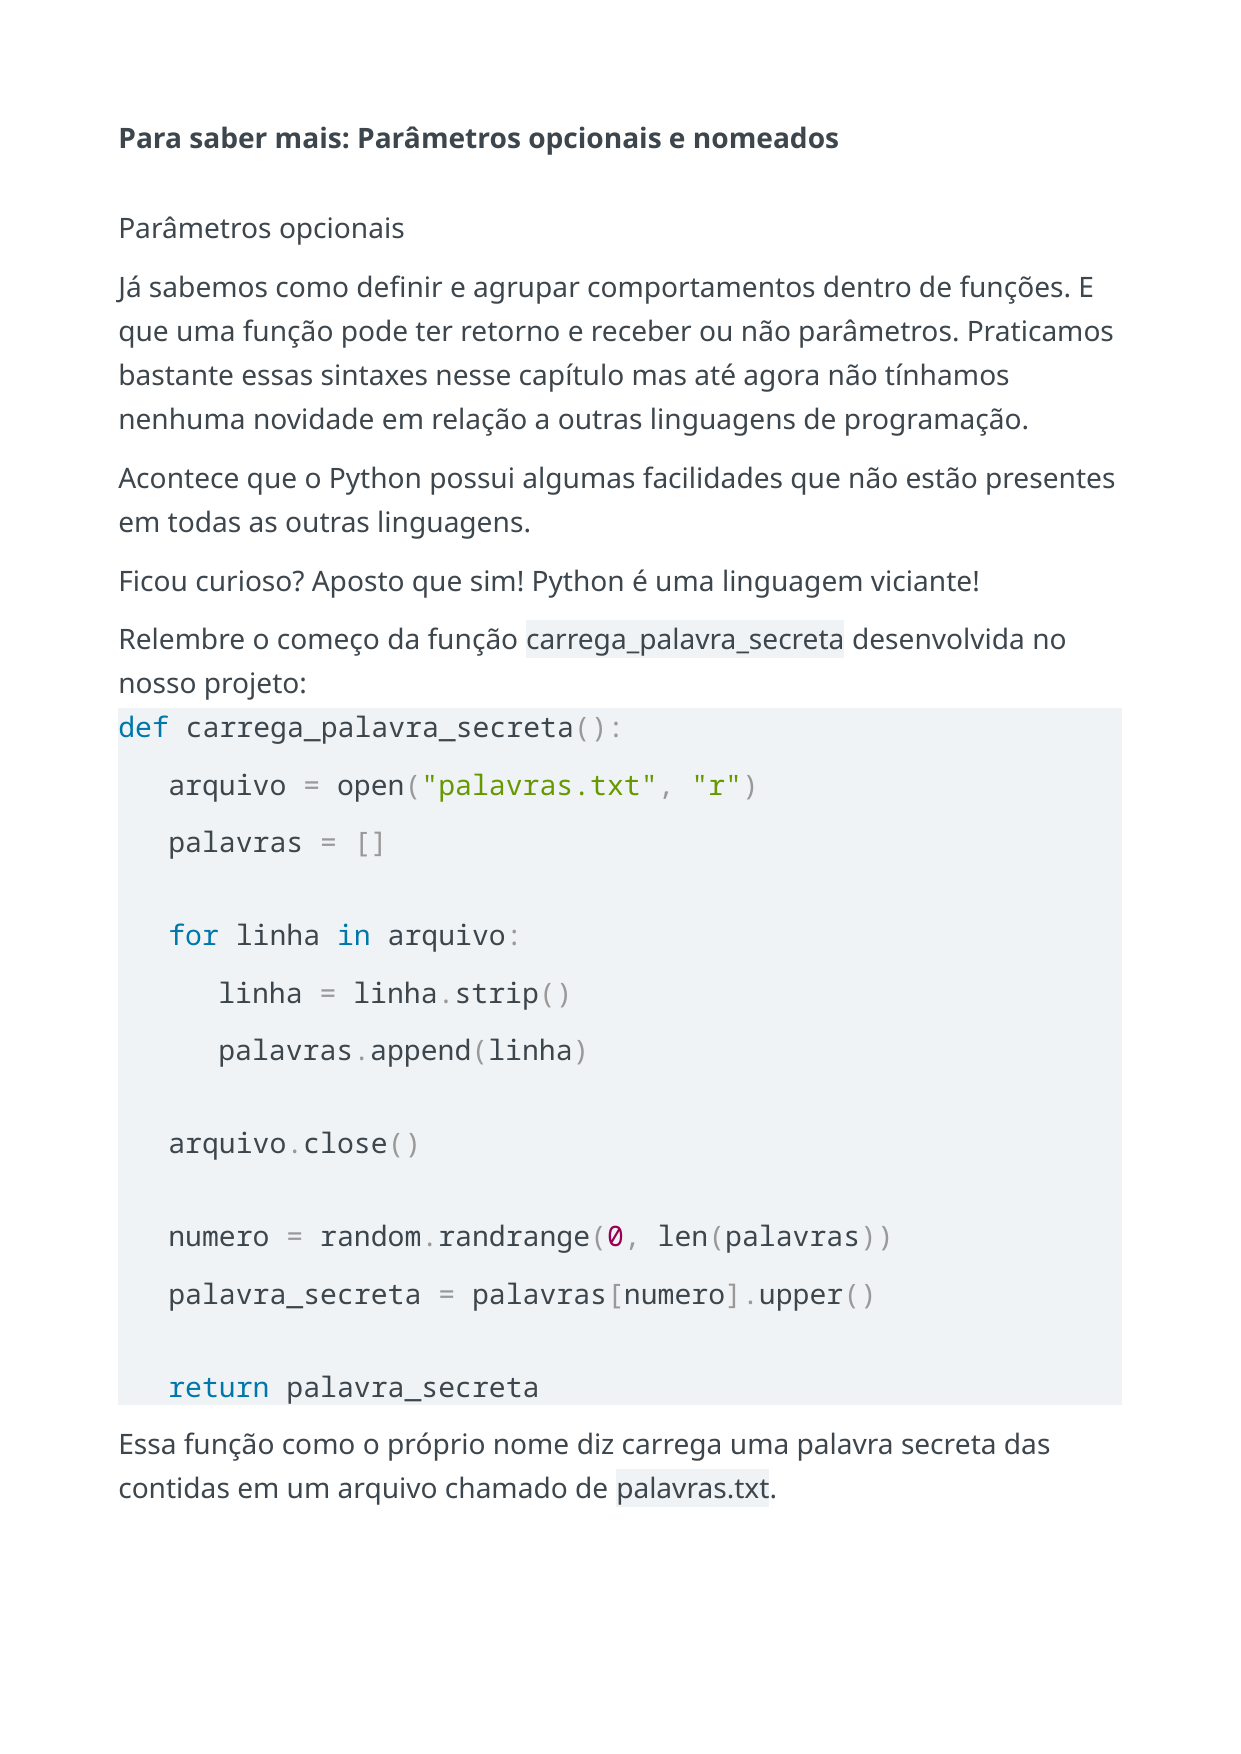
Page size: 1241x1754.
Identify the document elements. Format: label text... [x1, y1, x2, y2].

text for linha in arquivo: [118, 916, 1122, 954]
text arquivo = open("palavras.txt", "r") [118, 765, 1122, 803]
text Ficou curioso? Aposto que sim! Python é uma linguagem viciante! [118, 561, 1122, 599]
text Relembre o começo da função carrega_palavra_secreta desenvolvida no nosso projeto: [118, 619, 1122, 702]
text def carrega_palavra_secreta(): [118, 708, 1122, 746]
subtitle Para saber mais: Parâmetros opcionais e nomeados [118, 118, 1122, 156]
text linha = linha.strip() [118, 973, 1122, 1011]
text Essa função como o próprio nome diz carrega uma palavra secreta das contidas em um arquivo chamado de palavras.txt. [118, 1424, 1122, 1507]
text Acontece que o Python possui algumas facilidades que não estão presentes em todas as outras linguagens. [118, 458, 1122, 541]
text Já sabemos como definir e agrupar comportamentos dentro de funções. E que uma função pode ter retorno e receber ou não parâmetros. Praticamos bastante essas sintaxes nesse capítulo mas até agora não tínhamos nenhuma novidade em relação a outras linguagens de programação. [118, 267, 1122, 438]
text palavra_secreta = palavras[numero].upper() [118, 1274, 1122, 1312]
text numero = random.randrange(0, len(palavras)) [118, 1216, 1122, 1255]
text Parâmetros opcionais [118, 169, 1122, 247]
text palavras = [] [118, 823, 1122, 861]
text return palavra_secreta [118, 1367, 1122, 1405]
text palavras.append(linha) [118, 1031, 1122, 1069]
text arquivo.close() [118, 1123, 1122, 1162]
